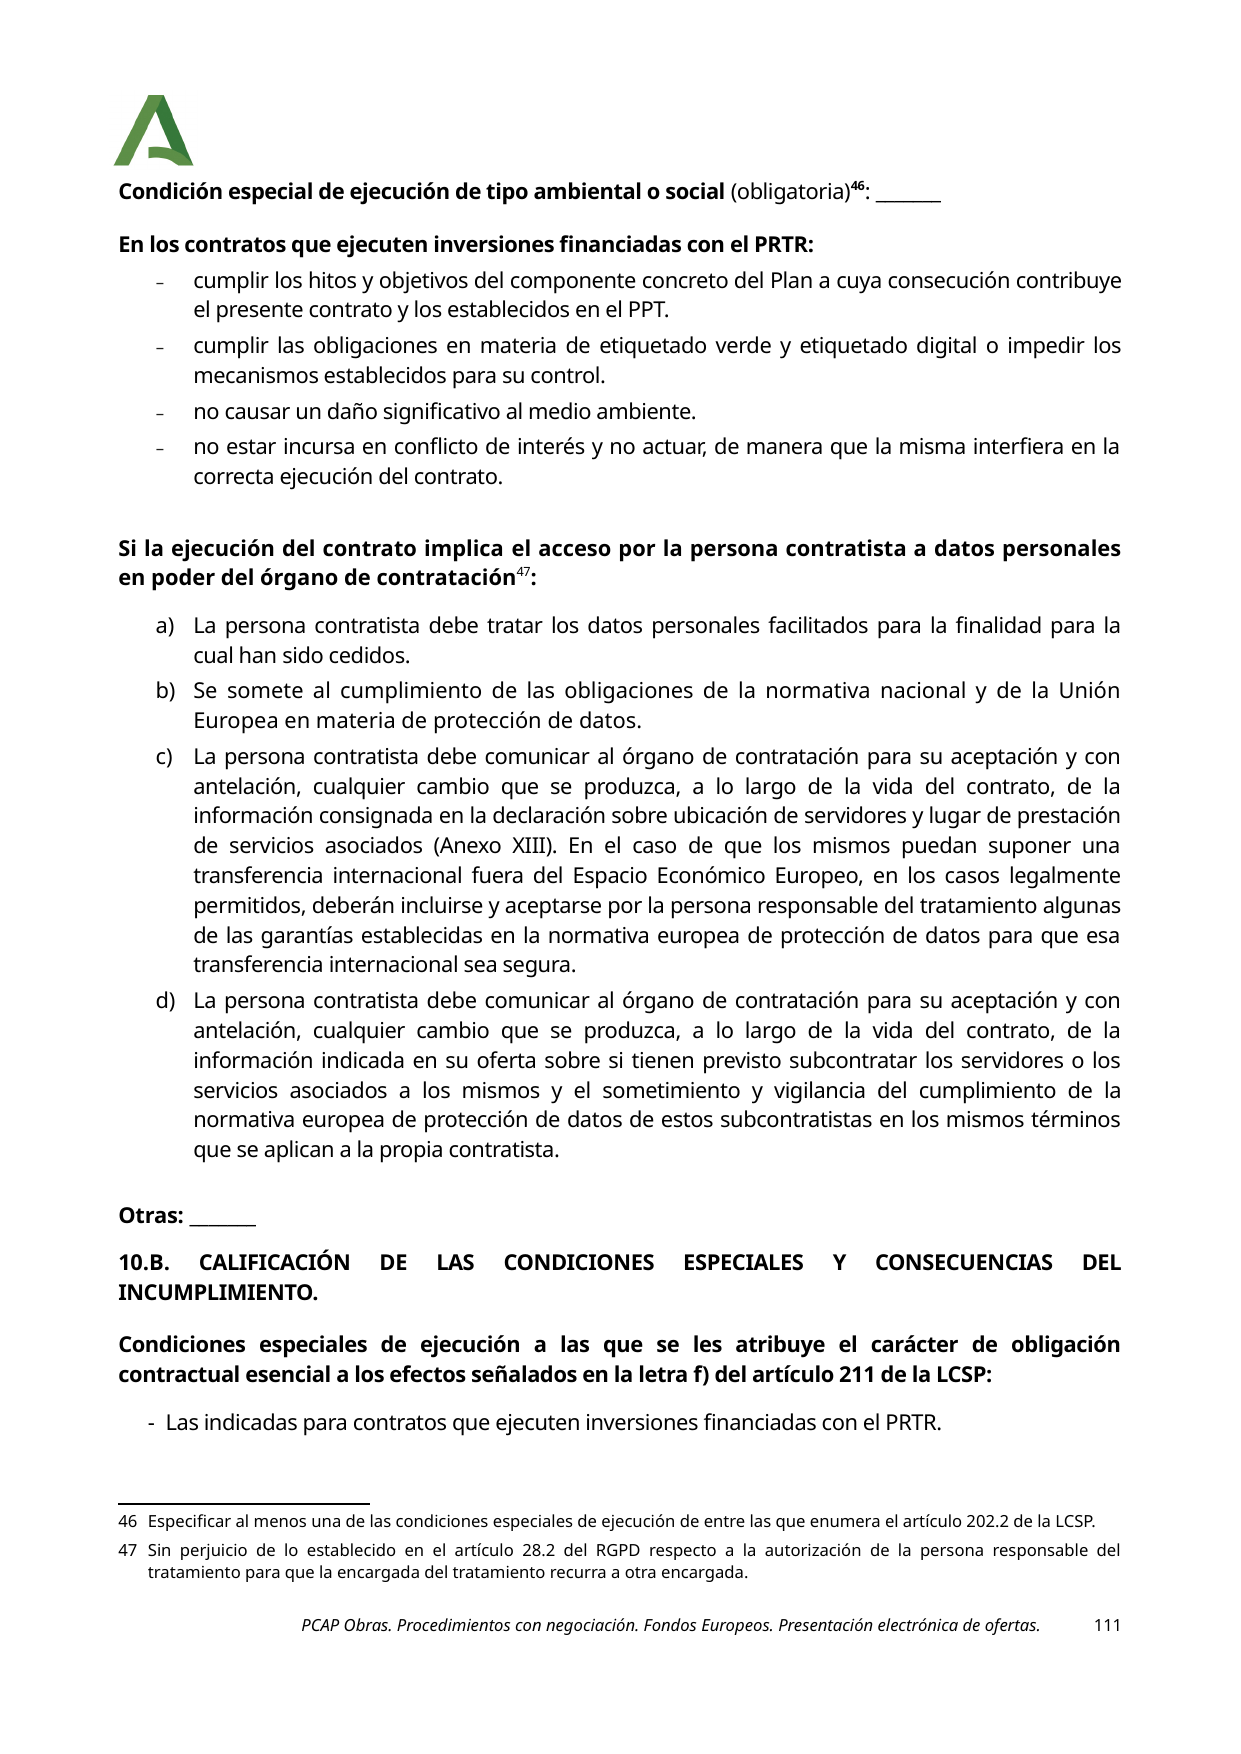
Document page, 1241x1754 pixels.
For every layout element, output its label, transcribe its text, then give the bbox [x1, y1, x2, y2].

list cumplir las obligaciones en materia de etiquetado verde y etiquetado digital o impedir los mecanismos establecidos para su control. [156, 330, 1122, 390]
text Especificar al menos una de las condiciones especiales de ejecución de entre las que enumera el artículo 202.2 de la LCSP. [118, 1509, 1122, 1532]
text Condición especial de ejecución de tipo ambiental o social (obligatoria): _______ [118, 176, 1122, 206]
list La persona contratista debe comunicar al órgano de contratación para su aceptación y con antelación, cualquier cambio que se produzca, a lo largo de la vida del contrato, de la información consignada en la declaración sobre ubicación de servidores y lugar de prestación de servicios asociados (Anexo XIII). En el caso de que los mismos puedan suponer una transferencia internacional fuera del Espacio Económico Europeo, en los casos legalmente permitidos, deberán incluirse y aceptarse por la persona responsable del tratamiento algunas de las garantías establecidas en la normativa europea de protección de datos para que esa transferencia internacional sea segura. [155, 741, 1122, 979]
list no estar incursa en conflicto de interés y no actuar, de manera que la misma interfiera en la correcta ejecución del contrato. [156, 431, 1122, 491]
list La persona contratista debe comunicar al órgano de contratación para su aceptación y con antelación, cualquier cambio que se produzca, a lo largo de la vida del contrato, de la información indicada en su oferta sobre si tienen previsto subcontratar los servidores o los servicios asociados a los mismos y el sometimiento y vigilancia del cumplimiento de la normativa europea de protección de datos de estos subcontratistas en los mismos términos que se aplican a la propia contratista. [155, 985, 1122, 1164]
list Se somete al cumplimiento de las obligaciones de la normativa nacional y de la Unión Europea en materia de protección de datos. [155, 675, 1122, 735]
text Condiciones especiales de ejecución a las que se les atribuye el carácter de obligación contractual esencial a los efectos señalados en la letra f) del artículo 211 de la LCSP: [118, 1329, 1122, 1389]
list no causar un daño significativo al medio ambiente. [156, 396, 1122, 425]
text Si la ejecución del contrato implica el acceso por la persona contratista a datos personales en poder del órgano de contratación: [118, 533, 1122, 592]
text - Las indicadas para contratos que ejecuten inversiones financiadas con el PRTR. [148, 1407, 1122, 1437]
text Otras: _______ [118, 1200, 1122, 1229]
list cumplir los hitos y objetivos del componente concreto del Plan a cuya consecución contribuye el presente contrato y los establecidos en el PPT. [156, 264, 1122, 324]
list La persona contratista debe tratar los datos personales facilitados para la finalidad para la cual han sido cedidos. [155, 610, 1122, 669]
picture [109, 90, 198, 170]
text Sin perjuicio de lo establecido en el artículo 28.2 del RGPD respecto a la autorización de la persona responsable del tratamiento para que la encargada del tratamiento recurra a otra encargada. [118, 1538, 1122, 1584]
text En los contratos que ejecuten inversiones financiadas con el PRTR: [118, 229, 1122, 259]
text 10.B. CALIFICACIÓN DE LAS CONDICIONES ESPECIALES Y CONSECUENCIAS DEL INCUMPLIMIENTO. [118, 1247, 1122, 1307]
